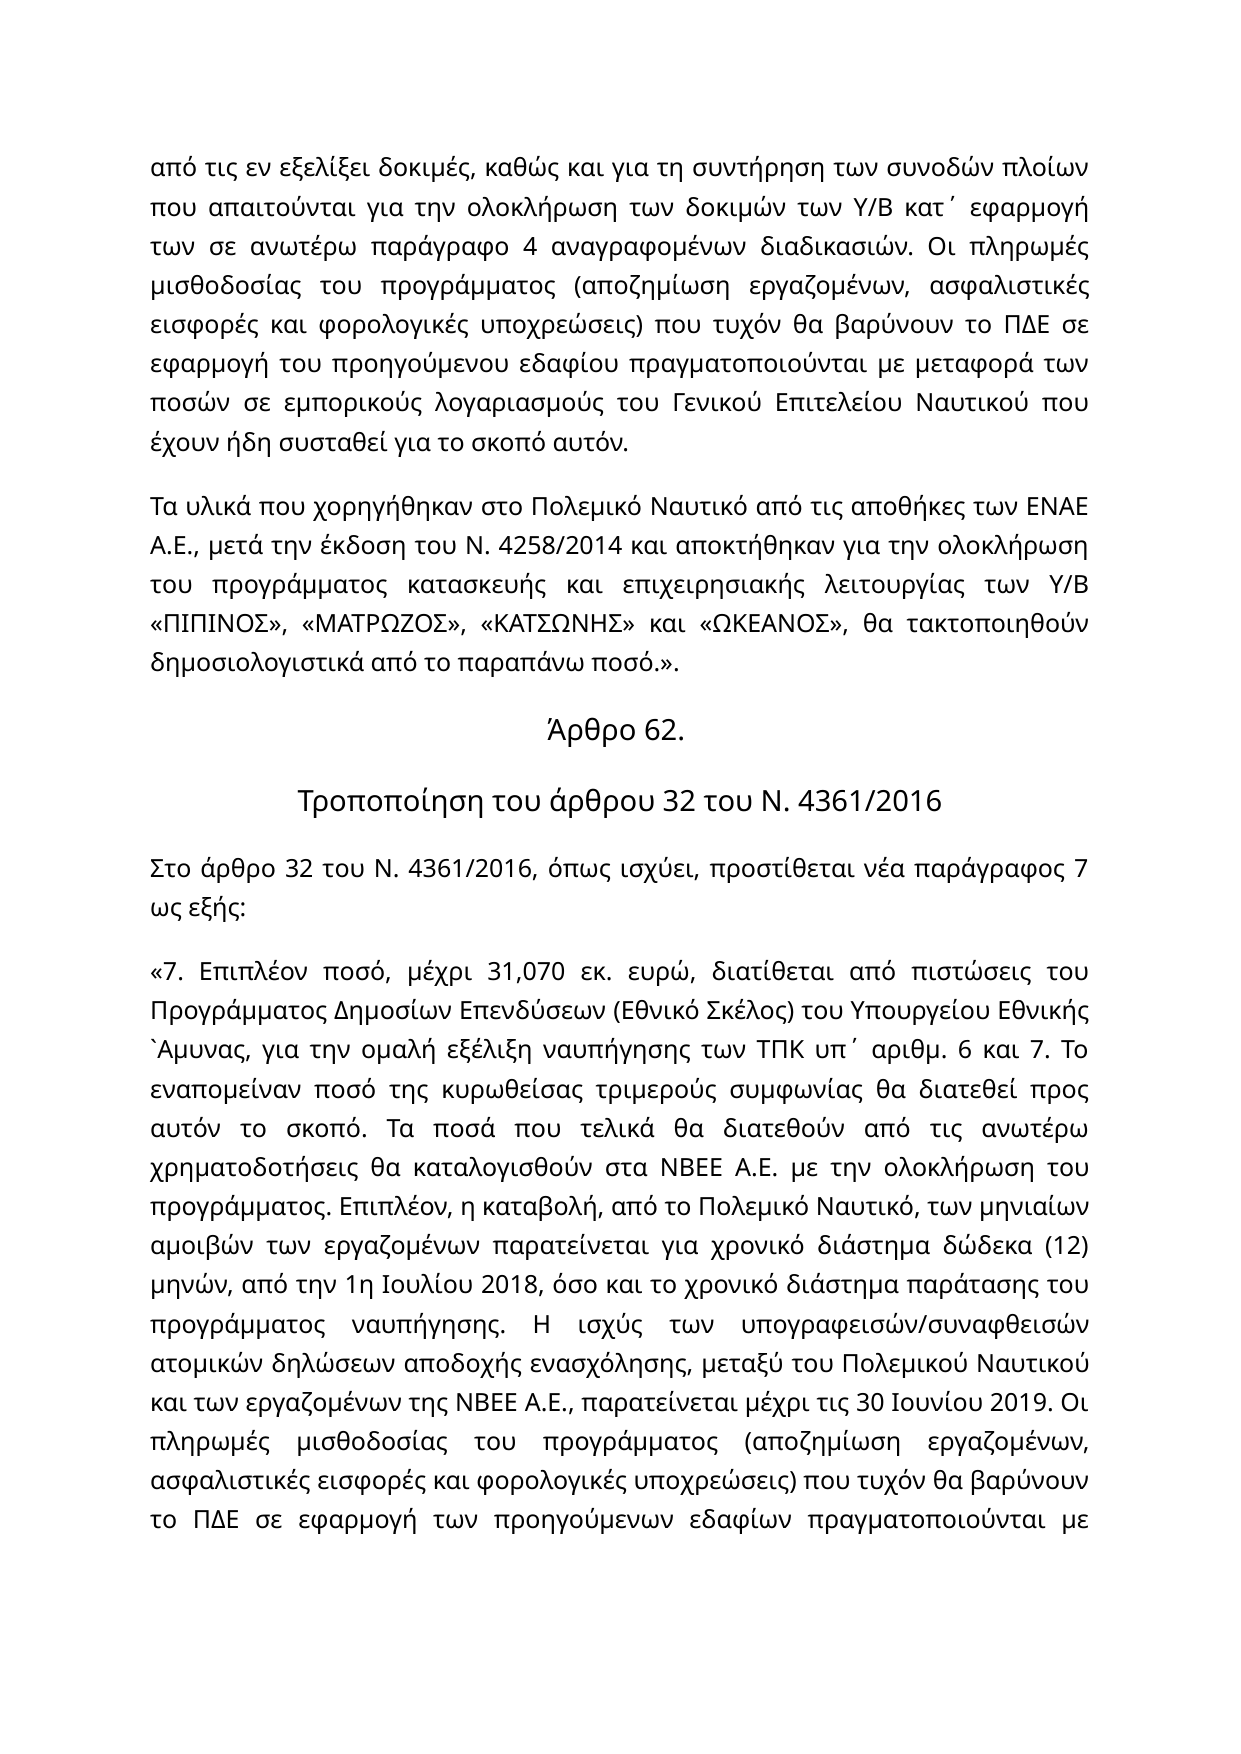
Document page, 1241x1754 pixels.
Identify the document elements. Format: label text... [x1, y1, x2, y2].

subtitle Άρθρο 62. [150, 709, 1090, 749]
subtitle Τροποποίηση του άρθρου 32 του Ν. 4361/2016 [150, 780, 1090, 819]
text «7. Επιπλέον ποσό, μέχρι 31,070 εκ. ευρώ, διατίθεται από πιστώσεις του Προγράμματος Δημοσίων Επενδύσεων (Εθνικό Σκέλος) του Υπουργείου Εθνικής `Αμυνας, για την ομαλή εξέλιξη ναυπήγησης των ΤΠΚ υπ΄ αριθμ. 6 και 7. Το εναπομείναν ποσό της κυρωθείσας τριμερούς συμφωνίας θα διατεθεί προς αυτόν το σκοπό. Τα ποσά που τελικά θα διατεθούν από τις ανωτέρω χρηματοδοτήσεις θα καταλογισθούν στα ΝΒΕΕ Α.Ε. με την ολοκλήρωση του προγράμματος. Επιπλέον, η καταβολή, από το Πολεμικό Ναυτικό, των μηνιαίων αμοιβών των εργαζομένων παρατείνεται για χρονικό διάστημα δώδεκα (12) μηνών, από την 1η Ιουλίου 2018, όσο και το χρονικό διάστημα παράτασης του προγράμματος ναυπήγησης. Η ισχύς των υπογραφεισών/συναφθεισών ατομικών δηλώσεων αποδοχής ενασχόλησης, μεταξύ του Πολεμικού Ναυτικού και των εργαζομένων της ΝΒΕΕ Α.Ε., παρατείνεται μέχρι τις 30 Ιουνίου 2019. Οι πληρωμές μισθοδοσίας του προγράμματος (αποζημίωση εργαζομένων, ασφαλιστικές εισφορές και φορολογικές υποχρεώσεις) που τυχόν θα βαρύνουν το ΠΔΕ σε εφαρμογή των προηγούμενων εδαφίων πραγματοποιούνται με [150, 954, 1090, 1536]
text από τις εν εξελίξει δοκιμές, καθώς και για τη συντήρηση των συνοδών πλοίων που απαιτούνται για την ολοκλήρωση των δοκιμών των Υ/Β κατ΄ εφαρμογή των σε ανωτέρω παράγραφο 4 αναγραφομένων διαδικασιών. Οι πληρωμές μισθοδοσίας του προγράμματος (αποζημίωση εργαζομένων, ασφαλιστικές εισφορές και φορολογικές υποχρεώσεις) που τυχόν θα βαρύνουν το ΠΔΕ σε εφαρμογή του προηγούμενου εδαφίου πραγματοποιούνται με μεταφορά των ποσών σε εμπορικούς λογαριασμούς του Γενικού Επιτελείου Ναυτικού που έχουν ήδη συσταθεί για το σκοπό αυτόν. [150, 150, 1090, 458]
text Στο άρθρο 32 του Ν. 4361/2016, όπως ισχύει, προστίθεται νέα παράγραφος 7 ως εξής: [150, 850, 1090, 924]
text Τα υλικά που χορηγήθηκαν στο Πολεμικό Ναυτικό από τις αποθήκες των ΕΝΑΕ Α.Ε., μετά την έκδοση του Ν. 4258/2014 και αποκτήθηκαν για την ολοκλήρωση του προγράμματος κατασκευής και επιχειρησιακής λειτουργίας των Υ/Β «ΠΙΠΙΝΟΣ», «ΜΑΤΡΩΖΟΣ», «ΚΑΤΣΩΝΗΣ» και «ΩΚΕΑΝΟΣ», θα τακτοποιηθούν δημοσιολογιστικά από το παραπάνω ποσό.». [150, 488, 1090, 679]
